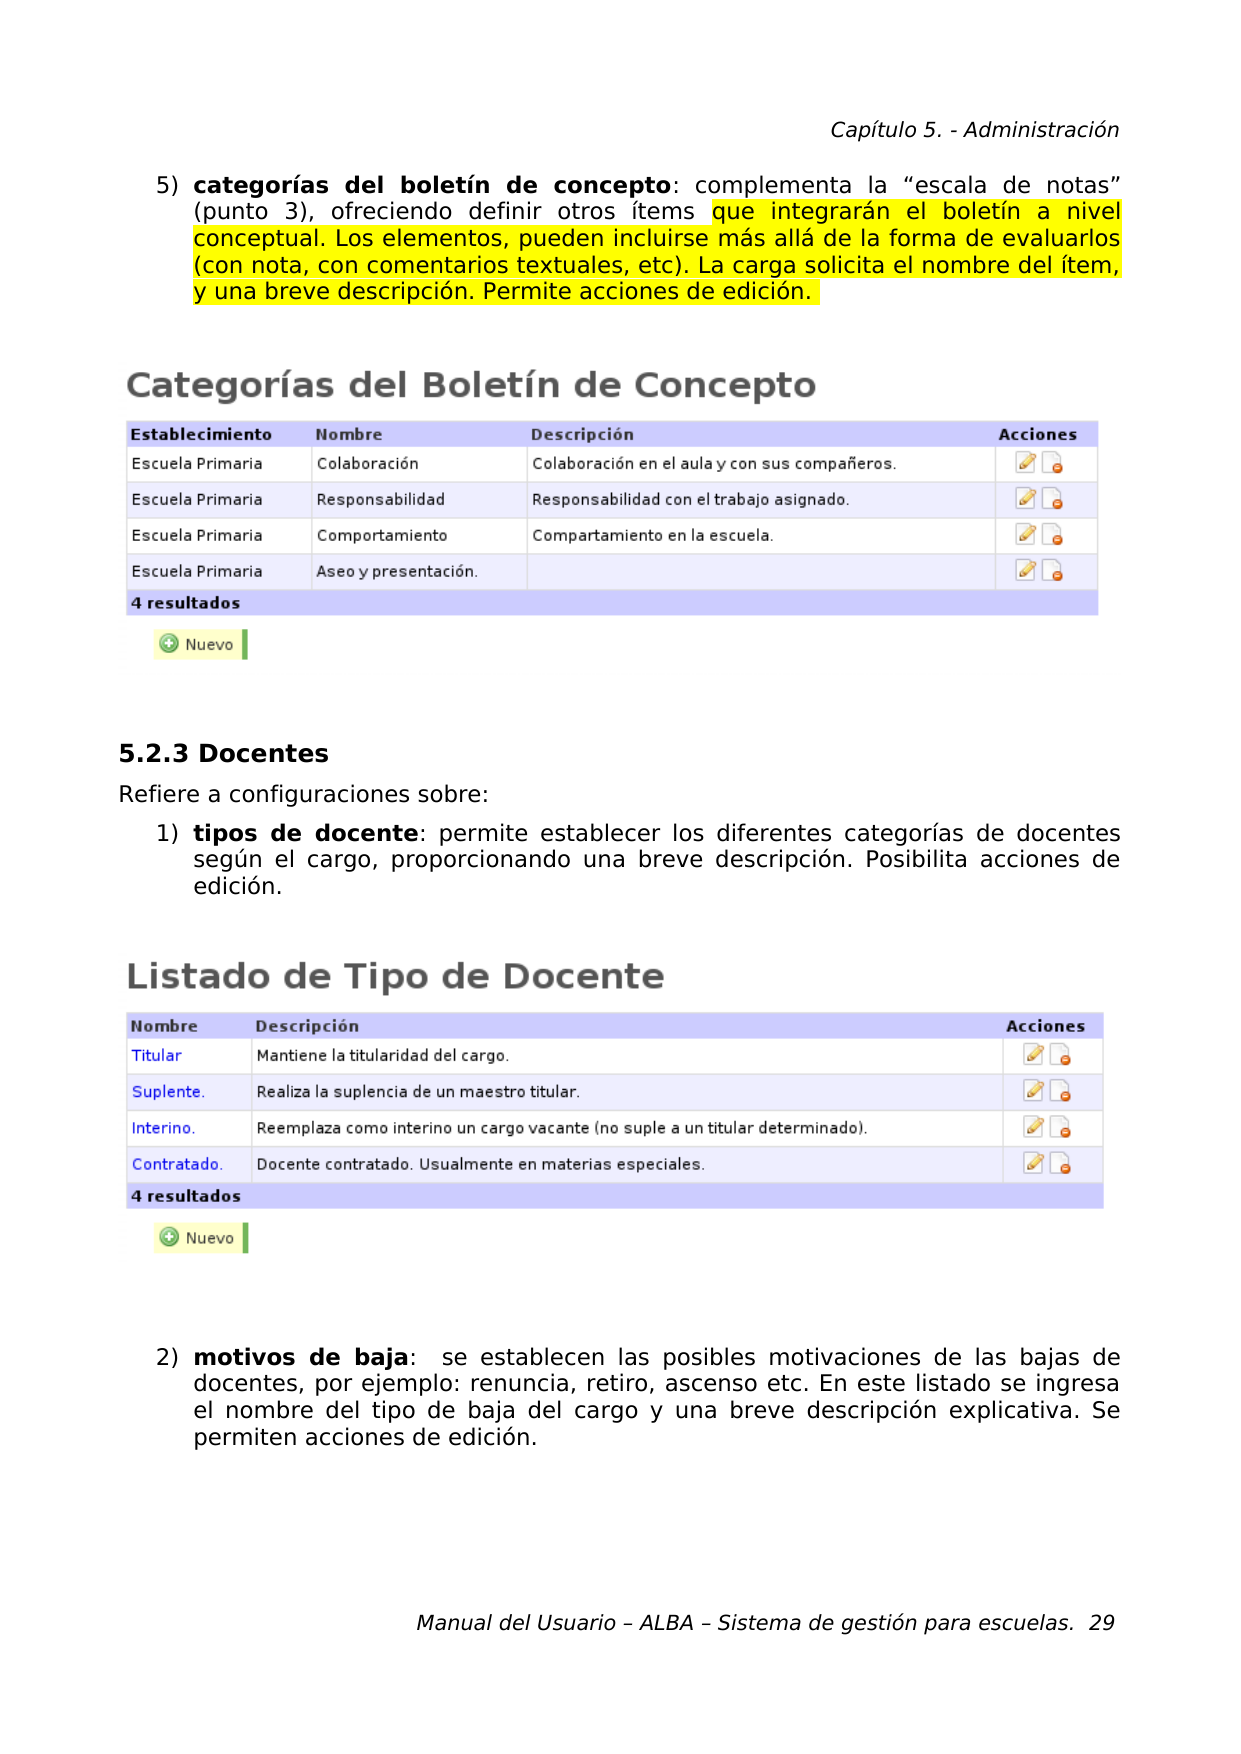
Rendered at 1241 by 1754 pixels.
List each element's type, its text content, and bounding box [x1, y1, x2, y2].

list tipos de docente: permite establecer los diferentes categorías de docentes según el cargo, proporcionando una breve descripción. Posibilita acciones de edición. [156, 820, 1122, 900]
list categorías del boletín de concepto: complementa la “escala de notas” (punto 3), ofreciendo definir otros ítems que integrarán el boletín a nivel conceptual. Los elementos, pueden incluirse más allá de la forma de evaluarlos (con nota, con comentarios textuales, etc). La carga solicita el nombre del ítem, y una breve descripción. Permite acciones de edición. [156, 172, 1122, 305]
picture [118, 951, 1122, 1266]
subtitle 5.2.3 Docentes [118, 739, 1122, 768]
list motivos de baja: se establecen las posibles motivaciones de las bajas de docentes, por ejemplo: renuncia, retiro, ascenso etc. En este listado se ingresa el nombre del tipo de baja del cargo y una breve descripción explicativa. Se permiten acciones de edición. [156, 1344, 1122, 1450]
picture [118, 360, 1122, 675]
text Refiere a configuraciones sobre: [118, 781, 1122, 807]
